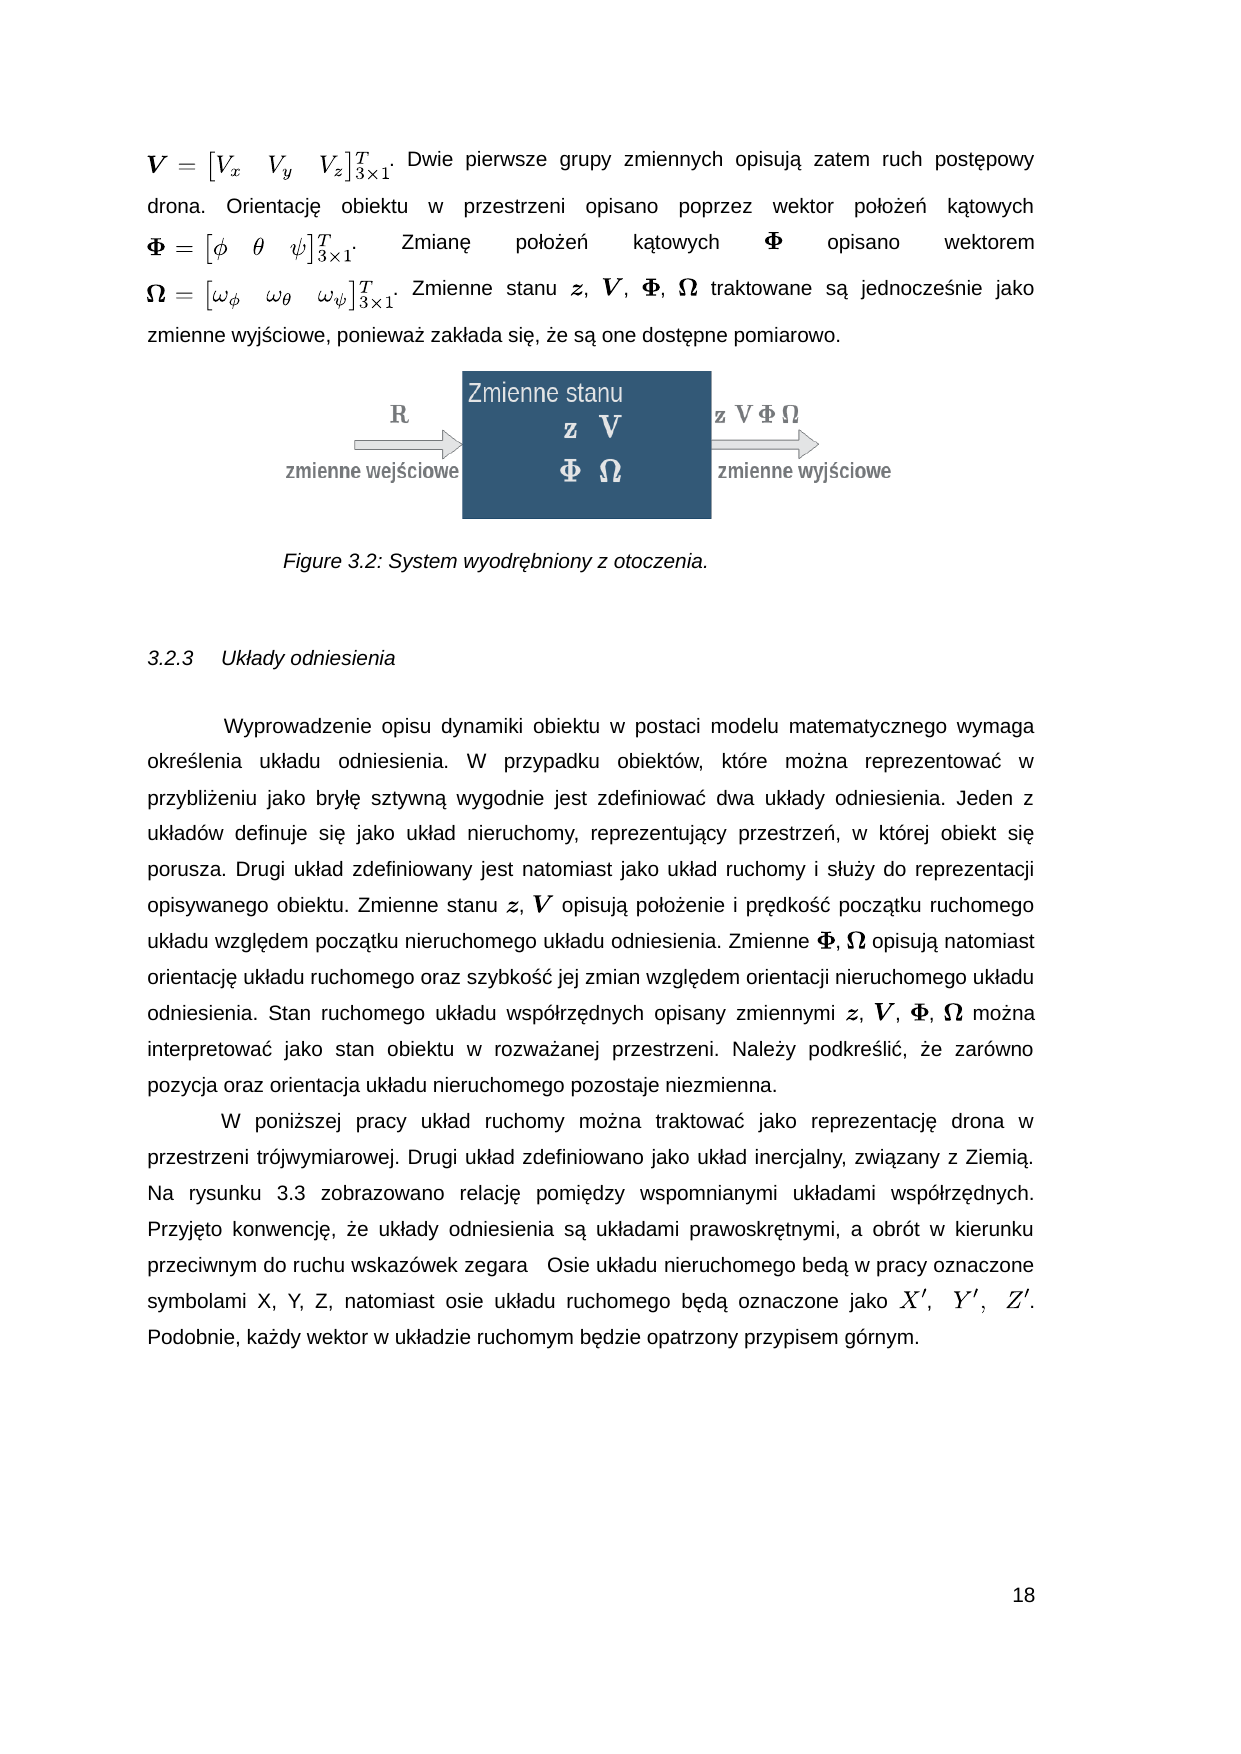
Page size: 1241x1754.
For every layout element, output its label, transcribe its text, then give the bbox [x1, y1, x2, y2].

text Wyprowadzenie opisu dynamiki obiektu w postaci modelu matematycznego wymaga określenia układu odniesienia. W przypadku obiektów, które można reprezentować w przybliżeniu jako bryłę sztywną wygodnie jest zdefiniować dwa układy odniesienia. Jeden z układów definuje się jako układ nieruchomy, reprezentujący przestrzeń, w której obiekt się porusza. Drugi układ zdefiniowany jest natomiast jako układ ruchomy i służy do reprezentacji opisywanego obiektu. Zmienne stanu , opisują położenie i prędkość początku ruchomego układu względem początku nieruchomego układu odniesienia. Zmienne , opisują natomiast orientację układu ruchomego oraz szybkość jej zmian względem orientacji nieruchomego układu odniesienia. Stan ruchomego układu współrzędnych opisany zmiennymi , , , można interpretować jako stan obiektu w rozważanej przestrzeni. Należy podkreślić, że zarówno pozycja oraz orientacja układu nieruchomego pozostaje niezmienna. [147, 713, 1035, 1097]
picture [282, 371, 899, 550]
text W poniższej pracy układ ruchomy można traktować jako reprezentację drona w przestrzeni trójwymiarowej. Drugi układ zdefiniowano jako układ inercjalny, związany z Ziemią. Na rysunku 3.3 zobrazowano relację pomiędzy wspomnianymi układami współrzędnych. Przyjęto konwencję, że układy odniesienia są układami prawoskrętnymi, a obrót w kierunku przeciwnym do ruchu wskazówek zegara Osie układu nieruchomego bedą w pracy oznaczone symbolami X, Y, Z, natomiast osie układu ruchomego będą oznaczone jako , . Podobnie, każdy wektor w układzie ruchomym będzie opatrzony przypisem górnym. [147, 1109, 1035, 1349]
subtitle Układy odniesienia [147, 646, 1035, 670]
text Figure 3.2: System wyodrębniony z otoczenia. [283, 550, 899, 573]
text . Dwie pierwsze grupy zmiennych opisują zatem ruch postępowy drona. Orientację obiektu w przestrzeni opisano poprzez wektor położeń kątowych . Zmianę położeń kątowych opisano wektorem . Zmienne stanu , , , traktowane są jednocześnie jako zmienne wyjściowe, ponieważ zakłada się, że są one dostępne pomiarowo. [147, 147, 1035, 346]
